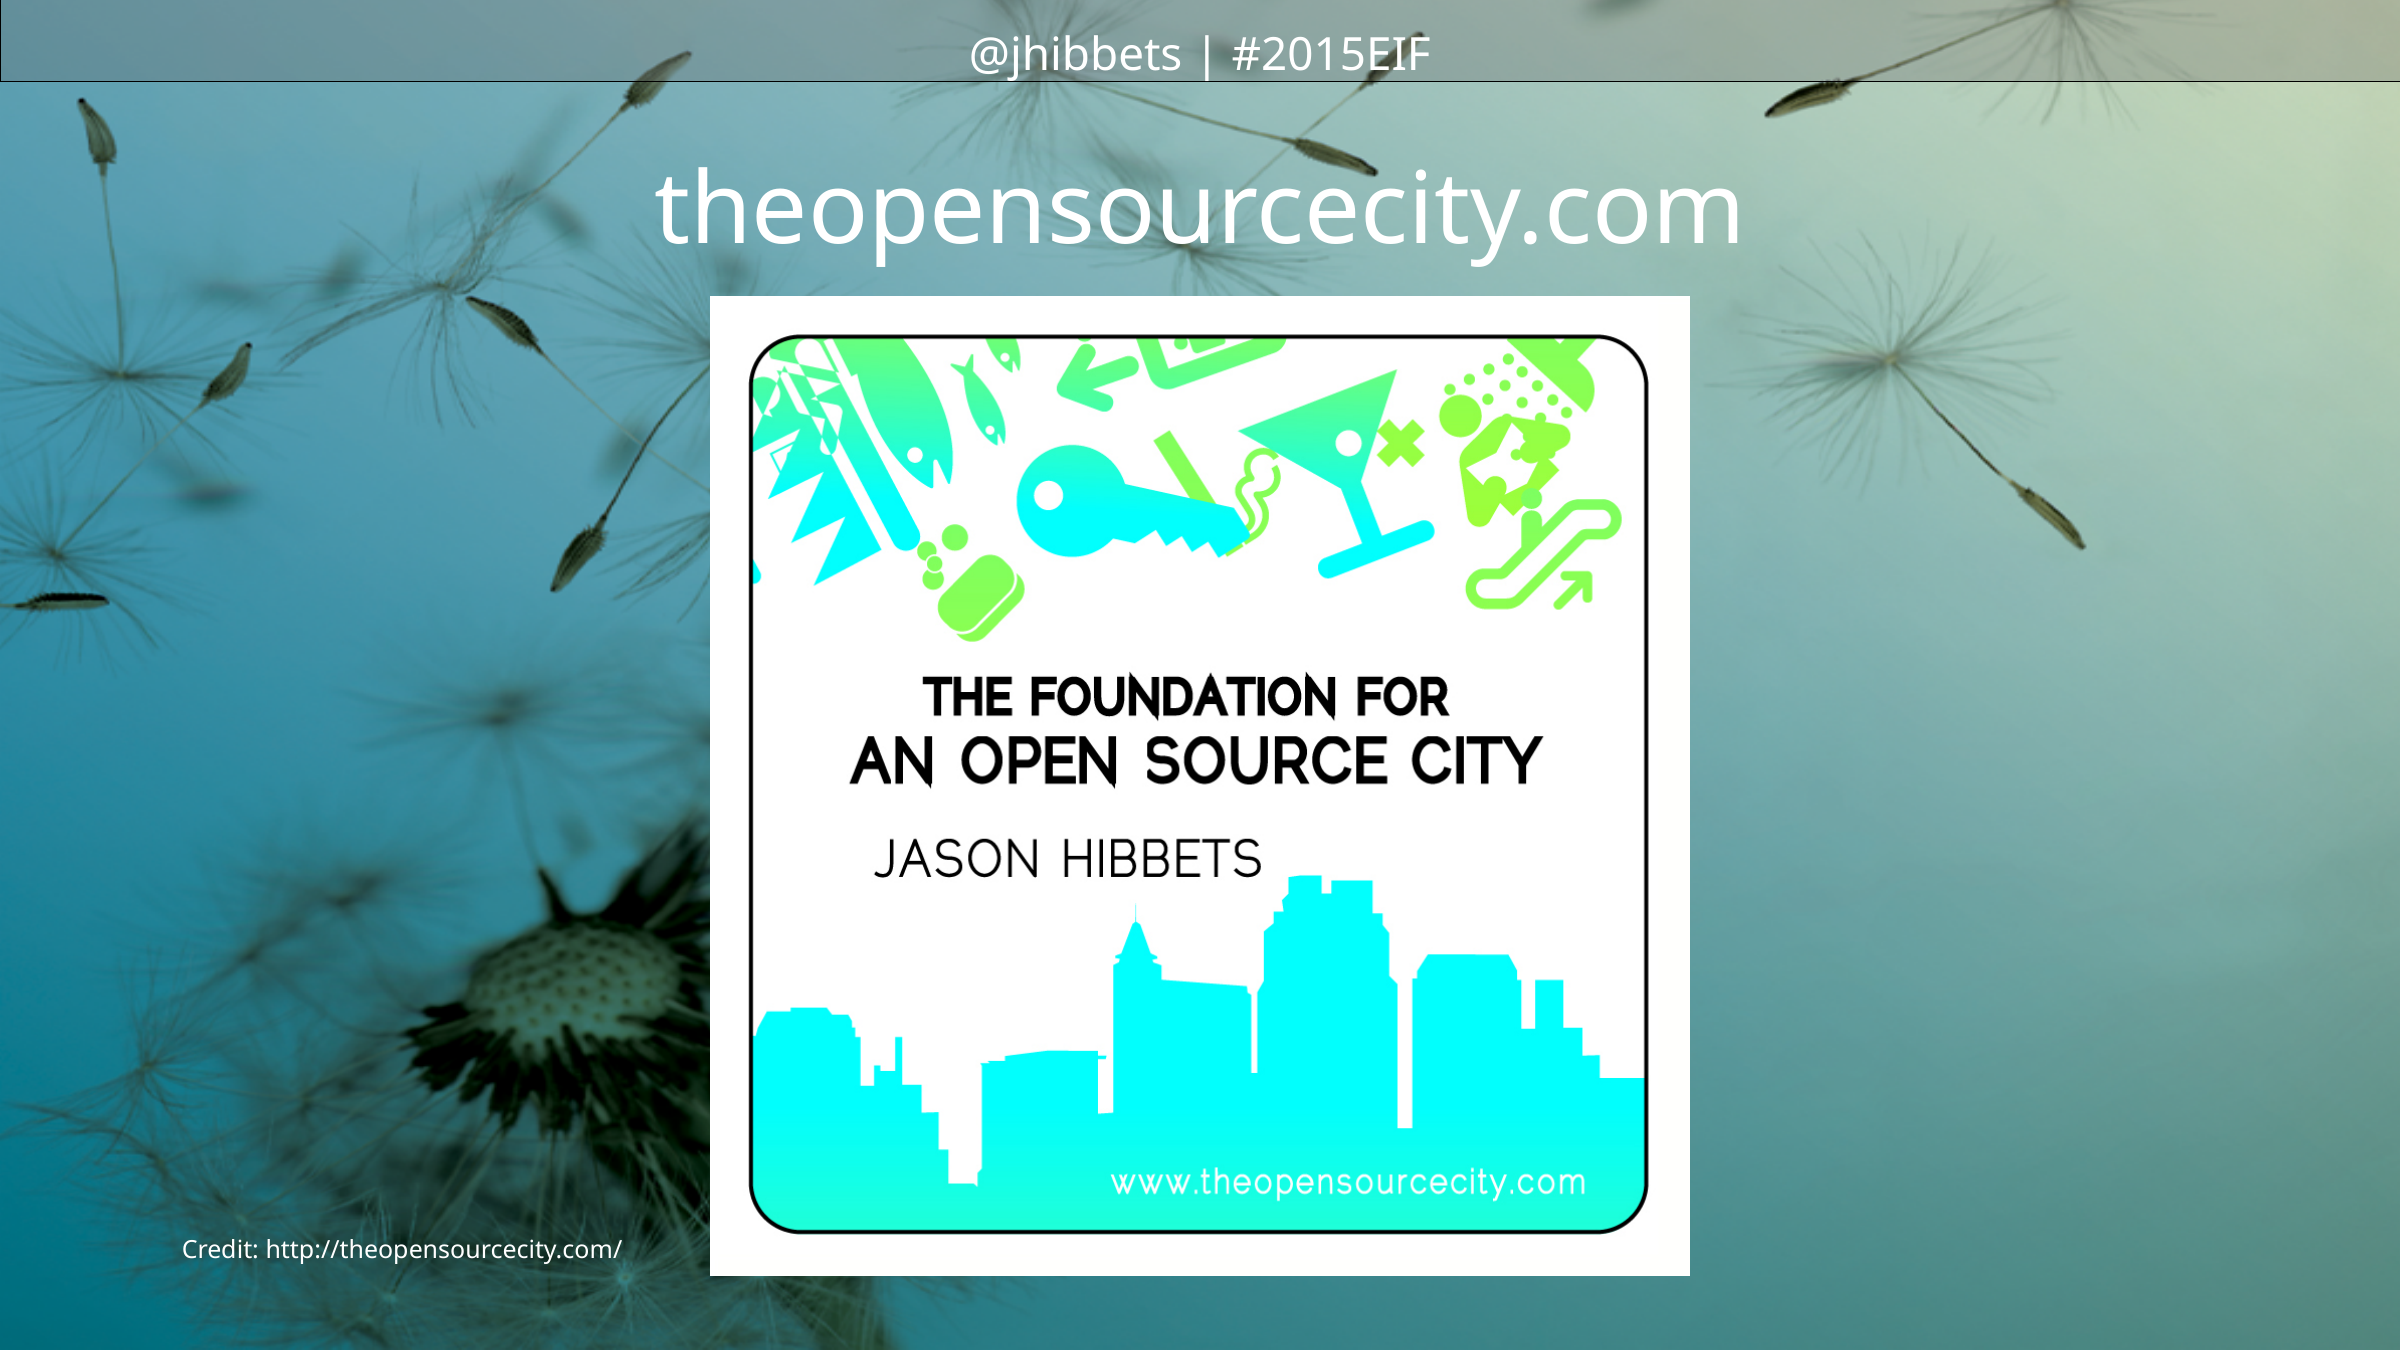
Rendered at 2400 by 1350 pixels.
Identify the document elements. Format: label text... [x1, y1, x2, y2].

text_box Credit: http://theopensourcecity.com/ [167, 1224, 710, 1272]
title theopensourcecity.com [120, 92, 2280, 318]
picture [0, 82, 2400, 1350]
